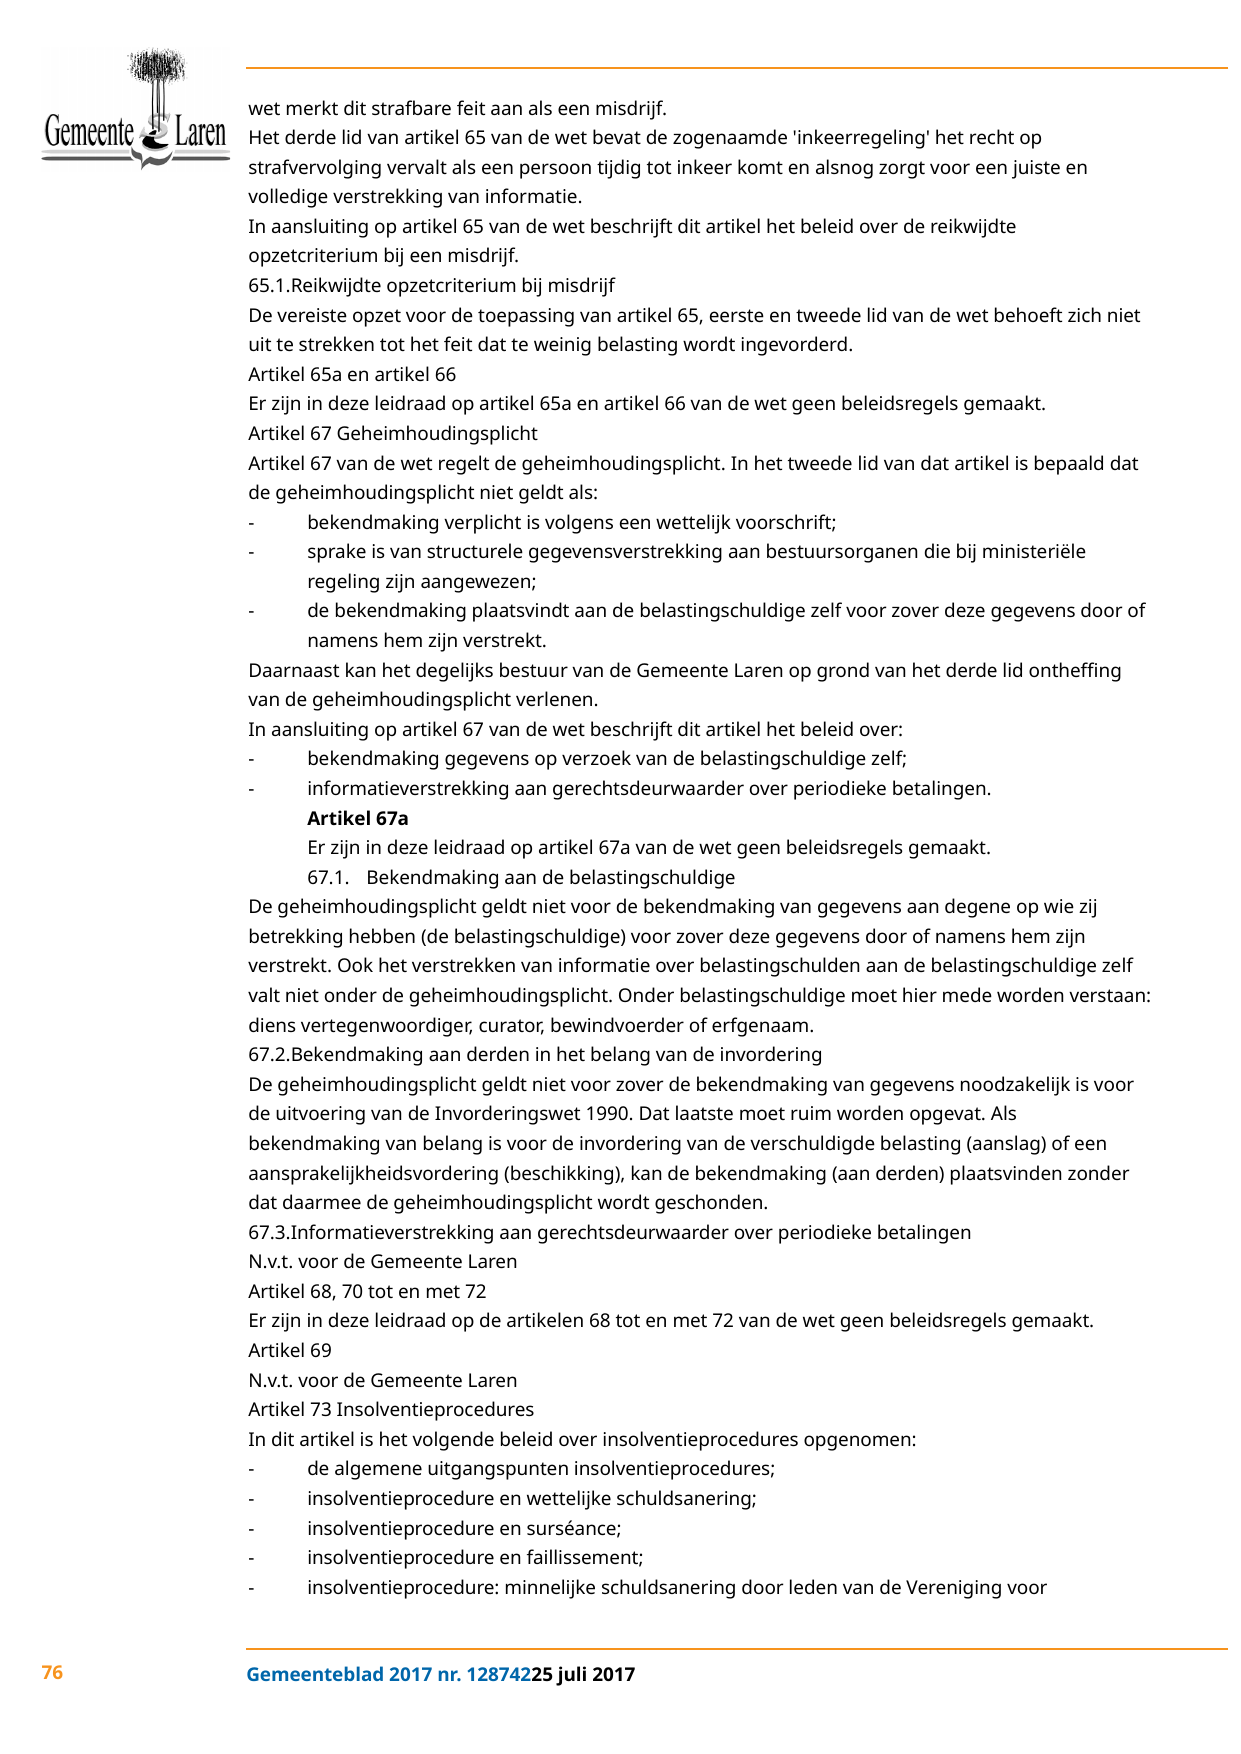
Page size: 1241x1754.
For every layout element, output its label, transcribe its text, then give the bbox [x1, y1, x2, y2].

text In aansluiting op artikel 67 van de wet beschrijft dit artikel het beleid over: [248, 716, 1152, 742]
text 67.3.Informatieverstrekking aan gerechtsdeurwaarder over periodieke betalingen [248, 1219, 1152, 1245]
list bekendmaking gegevens op verzoek van de belastingschuldige zelf; [248, 746, 1152, 771]
list Er zijn in deze leidraad op artikel 67a van de wet geen beleidsregels gemaakt. [248, 834, 1152, 860]
text N.v.t. voor de Gemeente Laren [248, 1367, 1152, 1393]
text 67.2.Bekendmaking aan derden in het belang van de invordering [248, 1041, 1152, 1067]
text 65.1.Reikwijdte opzetcriterium bij misdrijf [248, 272, 1152, 298]
list insolventieprocedure en surséance; [248, 1515, 1152, 1541]
text Artikel 67 Geheimhoudingsplicht [248, 420, 1152, 446]
text De geheimhoudingsplicht geldt niet voor de bekendmaking van gegevens aan degene op wie zij betrekking hebben (de belastingschuldige) voor zover deze gegevens door of namens hem zijn verstrekt. Ook het verstrekken van informatie over belastingschulden aan de belastingschuldige zelf valt niet onder de geheimhoudingsplicht. Onder belastingschuldige moet hier mede worden verstaan: diens vertegenwoordiger, curator, bewindvoerder of erfgenaam. [248, 893, 1152, 1038]
text Er zijn in deze leidraad op de artikelen 68 tot en met 72 van de wet geen beleidsregels gemaakt. [248, 1308, 1152, 1333]
list insolventieprocedure en wettelijke schuldsanering; [248, 1485, 1152, 1511]
text De vereiste opzet voor de toepassing van artikel 65, eerste en tweede lid van de wet behoeft zich niet uit te strekken tot het feit dat te weinig belasting wordt ingevorderd. [248, 302, 1152, 357]
text Het derde lid van artikel 65 van de wet bevat de zogenaamde 'inkeerregeling' het recht op strafvervolging vervalt als een persoon tijdig tot inkeer komt en alsnog zorgt voor een juiste en volledige verstrekking van informatie. [248, 124, 1152, 209]
list Artikel 67a [248, 805, 1152, 831]
list de bekendmaking plaatsvindt aan de belastingschuldige zelf voor zover deze gegevens door of namens hem zijn verstrekt. [248, 598, 1152, 653]
text Artikel 65a en artikel 66 [248, 361, 1152, 387]
text wet merkt dit strafbare feit aan als een misdrijf. [248, 95, 1152, 121]
text Artikel 67 van de wet regelt de geheimhoudingsplicht. In het tweede lid van dat artikel is bepaald dat de geheimhoudingsplicht niet geldt als: [248, 450, 1152, 505]
list Bekendmaking aan de belastingschuldige [307, 864, 1152, 890]
text In dit artikel is het volgende beleid over insolventieprocedures opgenomen: [248, 1426, 1152, 1452]
list insolventieprocedure: minnelijke schuldsanering door leden van de Vereniging voor [248, 1574, 1152, 1600]
text Artikel 68, 70 tot en met 72 [248, 1278, 1152, 1304]
text Er zijn in deze leidraad op artikel 65a en artikel 66 van de wet geen beleidsregels gemaakt. [248, 391, 1152, 416]
list informatieverstrekking aan gerechtsdeurwaarder over periodieke betalingen. [248, 775, 1152, 801]
text In aansluiting op artikel 65 van de wet beschrijft dit artikel het beleid over de reikwijdte opzetcriterium bij een misdrijf. [248, 213, 1152, 268]
text Artikel 69 [248, 1337, 1152, 1363]
list insolventieprocedure en faillissement; [248, 1544, 1152, 1570]
list bekendmaking verplicht is volgens een wettelijk voorschrift; [248, 509, 1152, 535]
picture [41, 47, 231, 172]
text Artikel 73 Insolventieprocedures [248, 1396, 1152, 1422]
text N.v.t. voor de Gemeente Laren [248, 1248, 1152, 1274]
text Daarnaast kan het degelijks bestuur van de Gemeente Laren op grond van het derde lid ontheffing van de geheimhoudingsplicht verlenen. [248, 657, 1152, 712]
list de algemene uitgangspunten insolventieprocedures; [248, 1456, 1152, 1481]
list sprake is van structurele gegevensverstrekking aan bestuursorganen die bij ministeriële regeling zijn aangewezen; [248, 538, 1152, 594]
text De geheimhoudingsplicht geldt niet voor zover de bekendmaking van gegevens noodzakelijk is voor de uitvoering van de Invorderingswet 1990. Dat laatste moet ruim worden opgevat. Als bekendmaking van belang is voor de invordering van de verschuldigde belasting (aanslag) of een aansprakelijkheidsvordering (beschikking), kan de bekendmaking (aan derden) plaatsvinden zonder dat daarmee de geheimhoudingsplicht wordt geschonden. [248, 1071, 1152, 1215]
